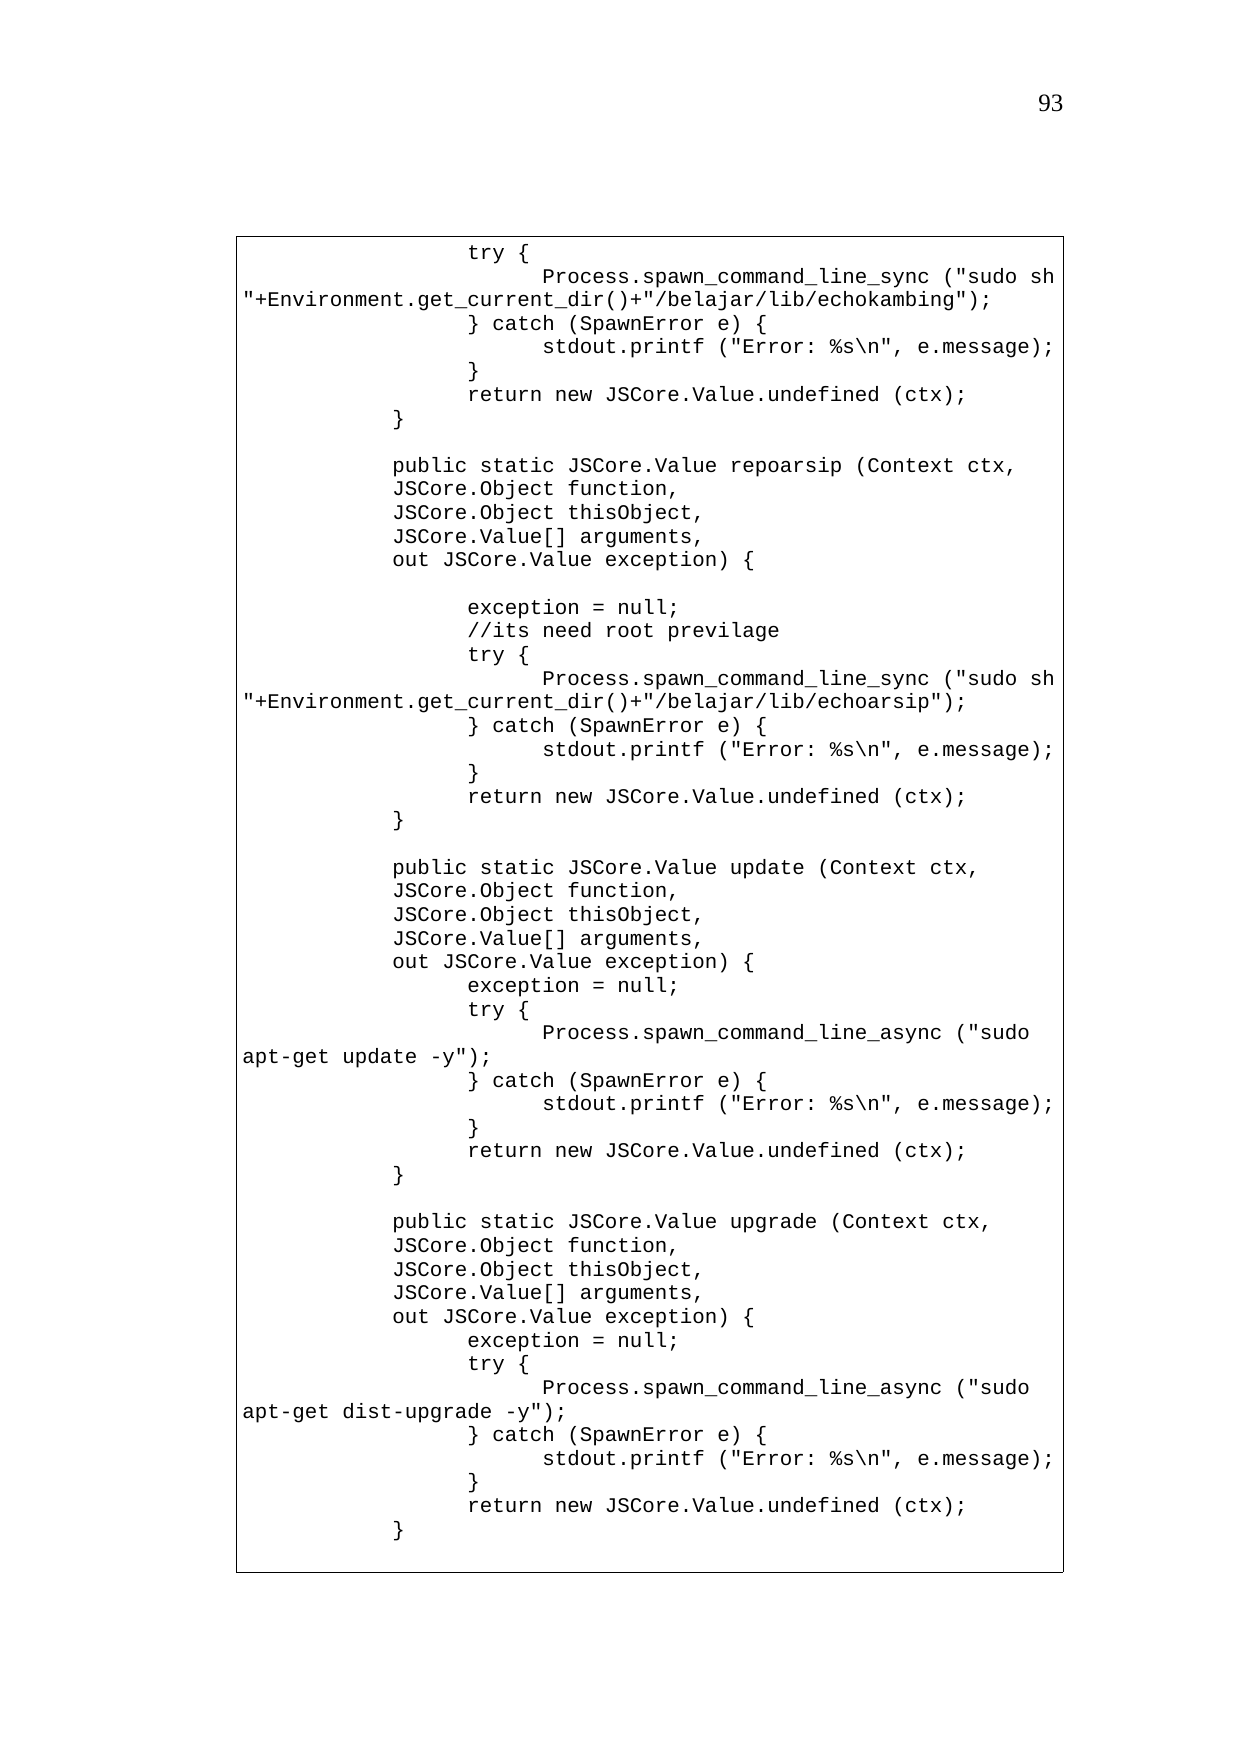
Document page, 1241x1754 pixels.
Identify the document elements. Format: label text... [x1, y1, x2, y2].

table_header try { Process.spawn_command_line_sync ("sudo sh "+Environment.get_current_dir()+"/belajar/lib/echokambing"); } catch (SpawnError e) { stdout.printf ("Error: %s\n", e.message); } return new JSCore.Value.undefined (ctx); } public static JSCore.Value repoarsip (Context ctx, JSCore.Object function, JSCore.Object thisObject, JSCore.Value[] arguments, out JSCore.Value exception) { exception = null; //its need root previlage try { Process.spawn_command_line_sync ("sudo sh "+Environment.get_current_dir()+"/belajar/lib/echoarsip"); } catch (SpawnError e) { stdout.printf ("Error: %s\n", e.message); } return new JSCore.Value.undefined (ctx); } public static JSCore.Value update (Context ctx, JSCore.Object function, JSCore.Object thisObject, JSCore.Value[] arguments, out JSCore.Value exception) { exception = null; try { Process.spawn_command_line_async ("sudo apt-get update -y"); } catch (SpawnError e) { stdout.printf ("Error: %s\n", e.message); } return new JSCore.Value.undefined (ctx); } public static JSCore.Value upgrade (Context ctx, JSCore.Object function, JSCore.Object thisObject, JSCore.Value[] arguments, out JSCore.Value exception) { exception = null; try { Process.spawn_command_line_async ("sudo apt-get dist-upgrade -y"); } catch (SpawnError e) { stdout.printf ("Error: %s\n", e.message); } return new JSCore.Value.undefined (ctx); } [237, 237, 1063, 1572]
